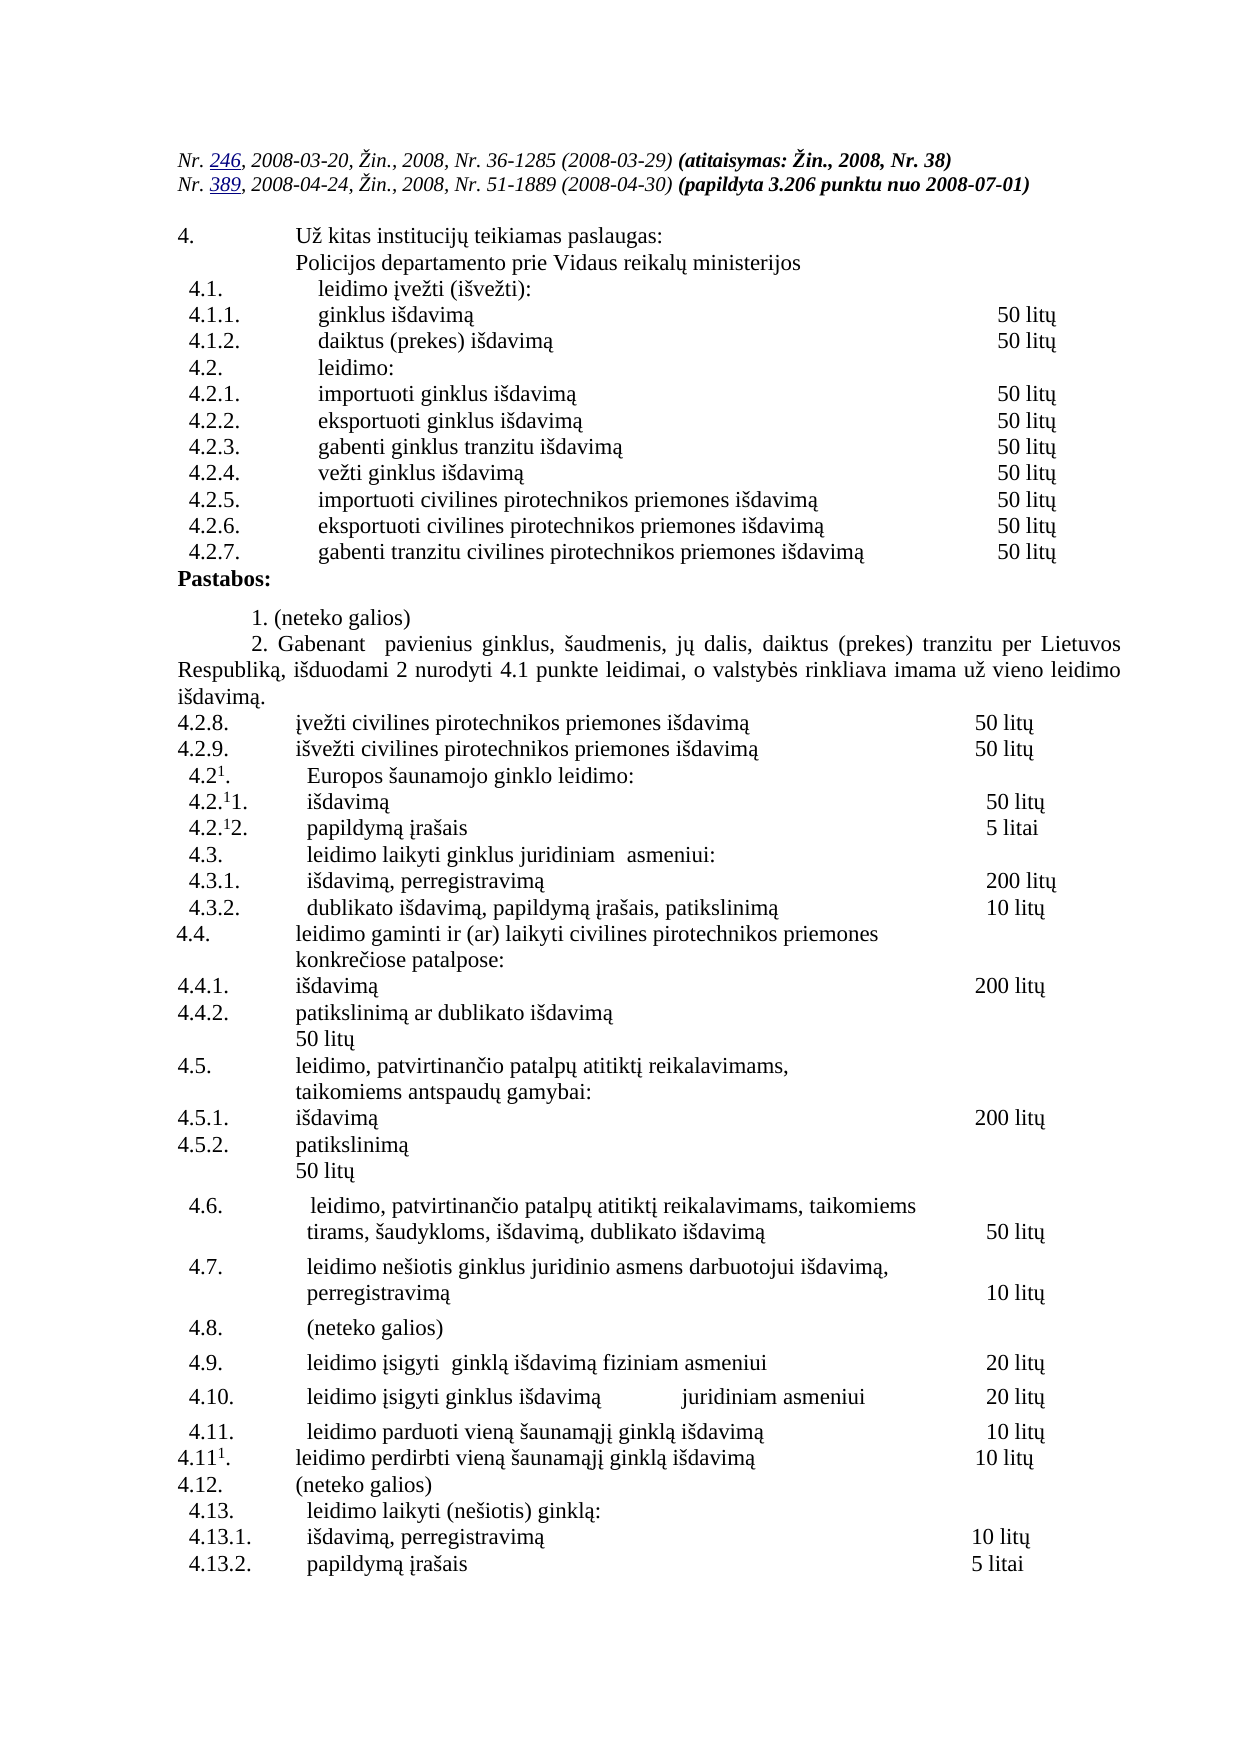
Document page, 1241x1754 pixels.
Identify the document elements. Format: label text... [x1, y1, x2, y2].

table_cell 4.2.11. [177, 788, 307, 814]
table_cell [986, 1306, 1133, 1340]
table_cell papildymą įrašais [307, 815, 986, 841]
table_cell 4.2.2. [177, 407, 307, 433]
table_cell 4.2. [177, 354, 307, 380]
table_cell išdavimą, perregistravimą [307, 867, 986, 893]
table_cell [986, 354, 1133, 380]
text Nr. 389, 2008-04-24, Žin., 2008, Nr. 51-1889 (2008-04-30) (papildyta 3.206 punktu nuo 2008-07-01) [177, 172, 1122, 196]
table_cell 4.3.1. [177, 867, 307, 893]
table_cell 50 litų [986, 301, 1133, 328]
table_cell leidimo: [307, 354, 986, 380]
table_cell [986, 841, 1133, 867]
table_cell 4.13.2. [177, 1550, 307, 1576]
table_cell 5 litai [971, 1550, 1119, 1576]
table_cell 50 litų [986, 459, 1133, 486]
table_cell 50 litų [986, 539, 1133, 565]
table_cell 50 litų [986, 328, 1133, 354]
table_cell eksportuoti civilines pirotechnikos priemones išdavimą [307, 512, 986, 538]
table_cell 200 litų [986, 867, 1133, 893]
table_cell išdavimą [307, 788, 986, 814]
table_cell 4.2.3. [177, 433, 307, 459]
table_cell 50 litų [986, 380, 1133, 407]
text 4.2.9. išvežti civilines pirotechnikos priemones išdavimą 50 litų [177, 735, 1122, 762]
text 4.5.1. išdavimą 200 litų [177, 1104, 1122, 1131]
table_cell 4.3.2. [177, 894, 307, 920]
table_header 4.13. [177, 1497, 307, 1523]
table_header leidimo, patvirtinančio patalpų atitiktį reikalavimams, taikomiems tirams, šaudykloms, išdavimą, dublikato išdavimą [307, 1184, 986, 1244]
table_cell 4.7. [177, 1245, 307, 1306]
text Policijos departamento prie Vidaus reikalų ministerijos [177, 248, 945, 275]
table_header leidimo įvežti (išvežti): [307, 275, 986, 301]
table_cell 4.11. [177, 1410, 307, 1444]
text Pastabos: [177, 565, 1122, 591]
table_header 4.1. [177, 275, 307, 301]
text 4.4. leidimo gaminti ir (ar) laikyti civilines pirotechnikos priemones [176, 920, 974, 946]
table_header 4.6. [177, 1184, 307, 1244]
table_cell leidimo parduoti vieną šaunamąjį ginklą išdavimą [307, 1410, 986, 1444]
table_cell 10 litų [986, 1410, 1133, 1444]
text 4.4.1. išdavimą 200 litų [177, 973, 1137, 999]
table_cell 4.1.2. [177, 328, 307, 354]
table_cell 4.3. [177, 841, 307, 867]
text Nr. 246, 2008-03-20, Žin., 2008, Nr. 36-1285 (2008-03-29) (atitaisymas: Žin., 2008, Nr. 38) [177, 148, 1122, 172]
table_cell papildymą įrašais [307, 1550, 971, 1576]
table_cell 20 litų [986, 1375, 1133, 1409]
table_cell 4.2.7. [177, 539, 307, 565]
table_cell leidimo nešiotis ginklus juridinio asmens darbuotojui išdavimą, perregistravimą [307, 1245, 986, 1306]
table_header leidimo laikyti (nešiotis) ginklą: [307, 1497, 971, 1523]
text 4.2.8. įvežti civilines pirotechnikos priemones išdavimą 50 litų [177, 709, 1226, 735]
table_cell 4.2.12. [177, 815, 307, 841]
table_cell 10 litų [971, 1523, 1119, 1550]
table_cell 4.10. [177, 1375, 307, 1409]
table_cell 50 litų [986, 407, 1133, 433]
table_cell 20 litų [986, 1340, 1133, 1375]
table_cell dublikato išdavimą, papildymą įrašais, patikslinimą [307, 894, 986, 920]
table_header [986, 762, 1133, 788]
table_cell 5 litai [986, 815, 1133, 841]
table_header 50 litų [986, 1184, 1133, 1244]
table_cell ginklus išdavimą [307, 301, 986, 328]
table_cell daiktus (prekes) išdavimą [307, 328, 986, 354]
table_cell 4.8. [177, 1306, 307, 1340]
table_header [971, 1497, 1119, 1523]
text 4.111. leidimo perdirbti vieną šaunamąjį ginklą išdavimą 10 litų [177, 1444, 1122, 1471]
table_cell 4.2.4. [177, 459, 307, 486]
table_cell 50 litų [986, 486, 1133, 512]
text taikomiems antspaudų gamybai: [177, 1078, 1122, 1104]
table_cell gabenti tranzitu civilines pirotechnikos priemones išdavimą [307, 539, 986, 565]
table_header Europos šaunamojo ginklo leidimo: [307, 762, 986, 788]
table_cell 4.2.1. [177, 380, 307, 407]
table_cell leidimo įsigyti ginklus išdavimą juridiniam asmeniui [307, 1375, 986, 1409]
text 2. Gabenant pavienius ginklus, šaudmenis, jų dalis, daiktus (prekes) tranzitu per Lietuvos Respubliką, išduodami 2 nurodyti 4.1 punkte leidimai, o valstybės rinkliava imama už vieno leidimo išdavimą. [177, 630, 1122, 709]
table_cell importuoti civilines pirotechnikos priemones išdavimą [307, 486, 986, 512]
table_cell eksportuoti ginklus išdavimą [307, 407, 986, 433]
table_cell 50 litų [986, 512, 1133, 538]
table_cell (neteko galios) [307, 1306, 986, 1340]
text konkrečiose patalpose: [176, 946, 974, 973]
table_cell leidimo įsigyti ginklą išdavimą fiziniam asmeniui [307, 1340, 986, 1375]
table_cell 4.9. [177, 1340, 307, 1375]
text 4.5. leidimo, patvirtinančio patalpų atitiktį reikalavimams, [177, 1052, 1122, 1078]
table_cell 50 litų [986, 788, 1133, 814]
table_cell 50 litų [986, 433, 1133, 459]
table_cell leidimo laikyti ginklus juridiniam asmeniui: [307, 841, 986, 867]
table_cell importuoti ginklus išdavimą [307, 380, 986, 407]
table_cell gabenti ginklus tranzitu išdavimą [307, 433, 986, 459]
table_cell 10 litų [986, 894, 1133, 920]
table_header [986, 275, 1133, 301]
text 4.4.2. patikslinimą ar dublikato išdavimą 50 litų [177, 999, 945, 1052]
table_cell išdavimą, perregistravimą [307, 1523, 971, 1550]
table_cell vežti ginklus išdavimą [307, 459, 986, 486]
table_cell 4.1.1. [177, 301, 307, 328]
table_cell 4.13.1. [177, 1523, 307, 1550]
table_header 4.21. [177, 762, 307, 788]
table_cell 4.2.6. [177, 512, 307, 538]
table_cell 10 litų [986, 1245, 1133, 1306]
table_cell 4.2.5. [177, 486, 307, 512]
text 4.5.2. patikslinimą 50 litų [177, 1131, 945, 1183]
text 1. (neteko galios) [177, 604, 1122, 630]
text 4. Už kitas institucijų teikiamas paslaugas: [177, 222, 945, 248]
text 4.12. (neteko galios) [177, 1471, 945, 1497]
